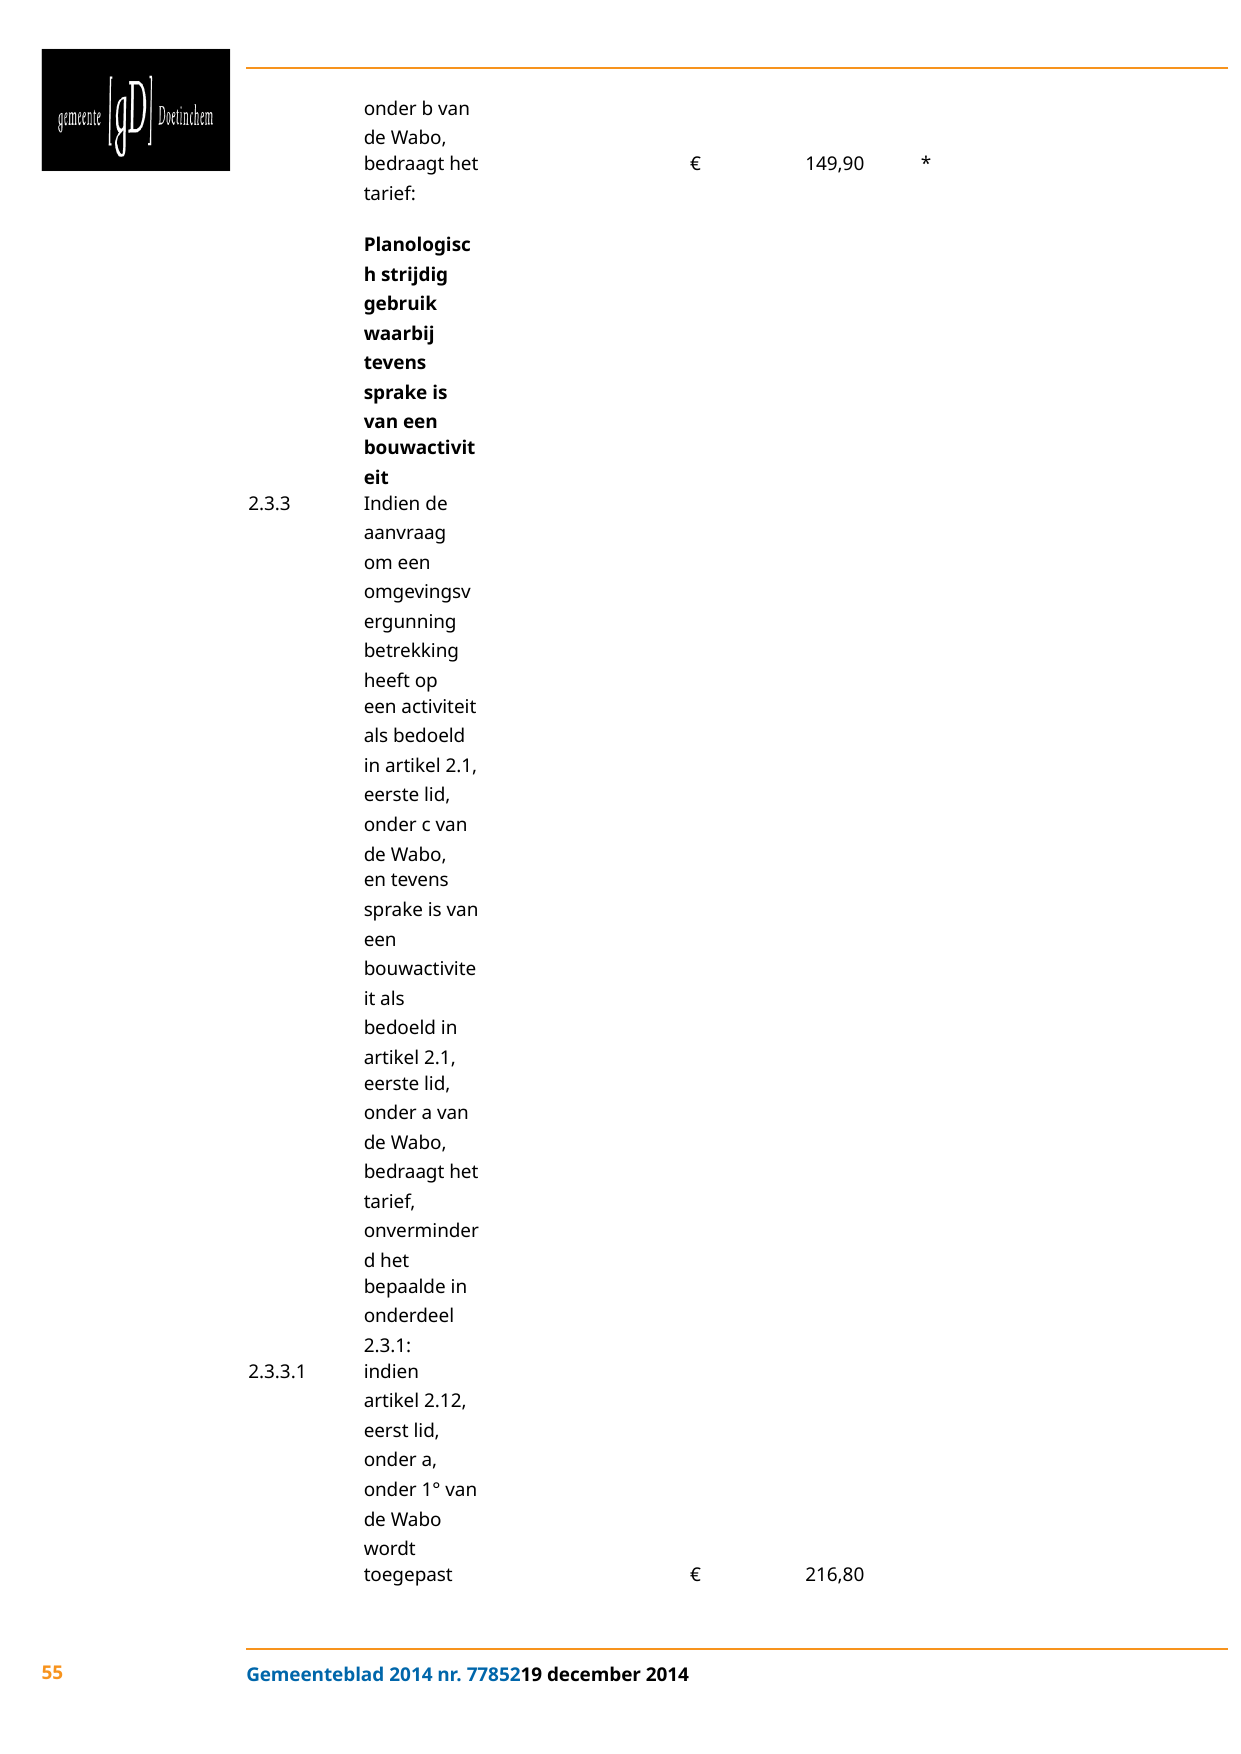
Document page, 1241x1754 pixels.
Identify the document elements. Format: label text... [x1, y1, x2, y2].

table_cell 2.3.3.1 [248, 1358, 363, 1561]
table_cell [805, 205, 921, 231]
table_cell onder b van de Wabo, [364, 95, 479, 150]
table_cell [479, 1561, 690, 1587]
table_cell en tevens sprake is van een bouwactiviteit als bedoeld in artikel 2.1, [364, 867, 479, 1070]
table_cell [479, 231, 690, 434]
table_cell bouwactiviteit [364, 434, 479, 490]
table_cell [690, 95, 805, 150]
table_cell [921, 1561, 1036, 1587]
table_cell [690, 205, 805, 231]
table_cell [248, 1561, 363, 1587]
table_cell [690, 693, 805, 867]
table_cell [805, 1358, 921, 1561]
table_cell bedraagt het tarief: [364, 150, 479, 205]
table_cell indien artikel 2.12, eerst lid, onder a, onder 1° van de Wabo wordt [364, 1358, 479, 1561]
table_cell bepaalde in onderdeel 2.3.1: [364, 1273, 479, 1358]
table_cell [248, 95, 363, 150]
table_cell een activiteit als bedoeld in artikel 2.1, eerste lid, onder c van de Wabo, [364, 693, 479, 867]
table_cell [248, 150, 363, 205]
table_cell [805, 434, 921, 490]
table_cell [690, 490, 805, 693]
table_cell [479, 1273, 690, 1358]
picture [41, 47, 231, 172]
table_cell [805, 1070, 921, 1273]
table_cell [690, 1358, 805, 1561]
table_cell [690, 231, 805, 434]
table_cell eerste lid, onder a van de Wabo, bedraagt het tarief, onverminderd het [364, 1070, 479, 1273]
table_cell [364, 205, 479, 231]
table_cell [805, 231, 921, 434]
table_cell [479, 1358, 690, 1561]
table_cell [479, 95, 690, 150]
table_cell 216,80 [805, 1561, 921, 1587]
table_cell toegepast [364, 1561, 479, 1587]
table_cell [690, 1070, 805, 1273]
table_cell Indien de aanvraag om een omgevingsvergunning betrekking heeft op [364, 490, 479, 693]
table_cell [479, 434, 690, 490]
table_cell [248, 867, 363, 1070]
table_cell [479, 693, 690, 867]
table_cell [921, 1273, 1036, 1358]
table_cell [690, 867, 805, 1070]
table_cell [479, 150, 690, 205]
table_cell [1036, 205, 1152, 231]
table_cell [479, 1070, 690, 1273]
table_cell [248, 1070, 363, 1273]
table_cell [921, 205, 1036, 231]
table_cell [248, 1273, 363, 1358]
table_cell [248, 434, 363, 490]
table_cell [805, 867, 921, 1070]
table_cell € [690, 150, 805, 205]
table_cell Planologisch strijdig gebruik waarbij tevens sprake is van een [364, 231, 479, 434]
table_cell [805, 95, 921, 150]
table_cell * [921, 150, 1036, 205]
table_cell 149,90 [805, 150, 921, 205]
table_cell [479, 490, 690, 693]
table_cell € [690, 1561, 805, 1587]
table_cell [479, 205, 690, 231]
table_cell [805, 693, 921, 867]
table_cell [248, 205, 363, 231]
table_cell [690, 1273, 805, 1358]
table_cell 2.3.3 [248, 490, 363, 693]
table_cell [248, 231, 363, 434]
table_cell [921, 434, 1036, 490]
table_cell [248, 693, 363, 867]
table_cell [805, 1273, 921, 1358]
table_cell [690, 434, 805, 490]
table_cell [805, 490, 921, 693]
table_cell [479, 867, 690, 1070]
